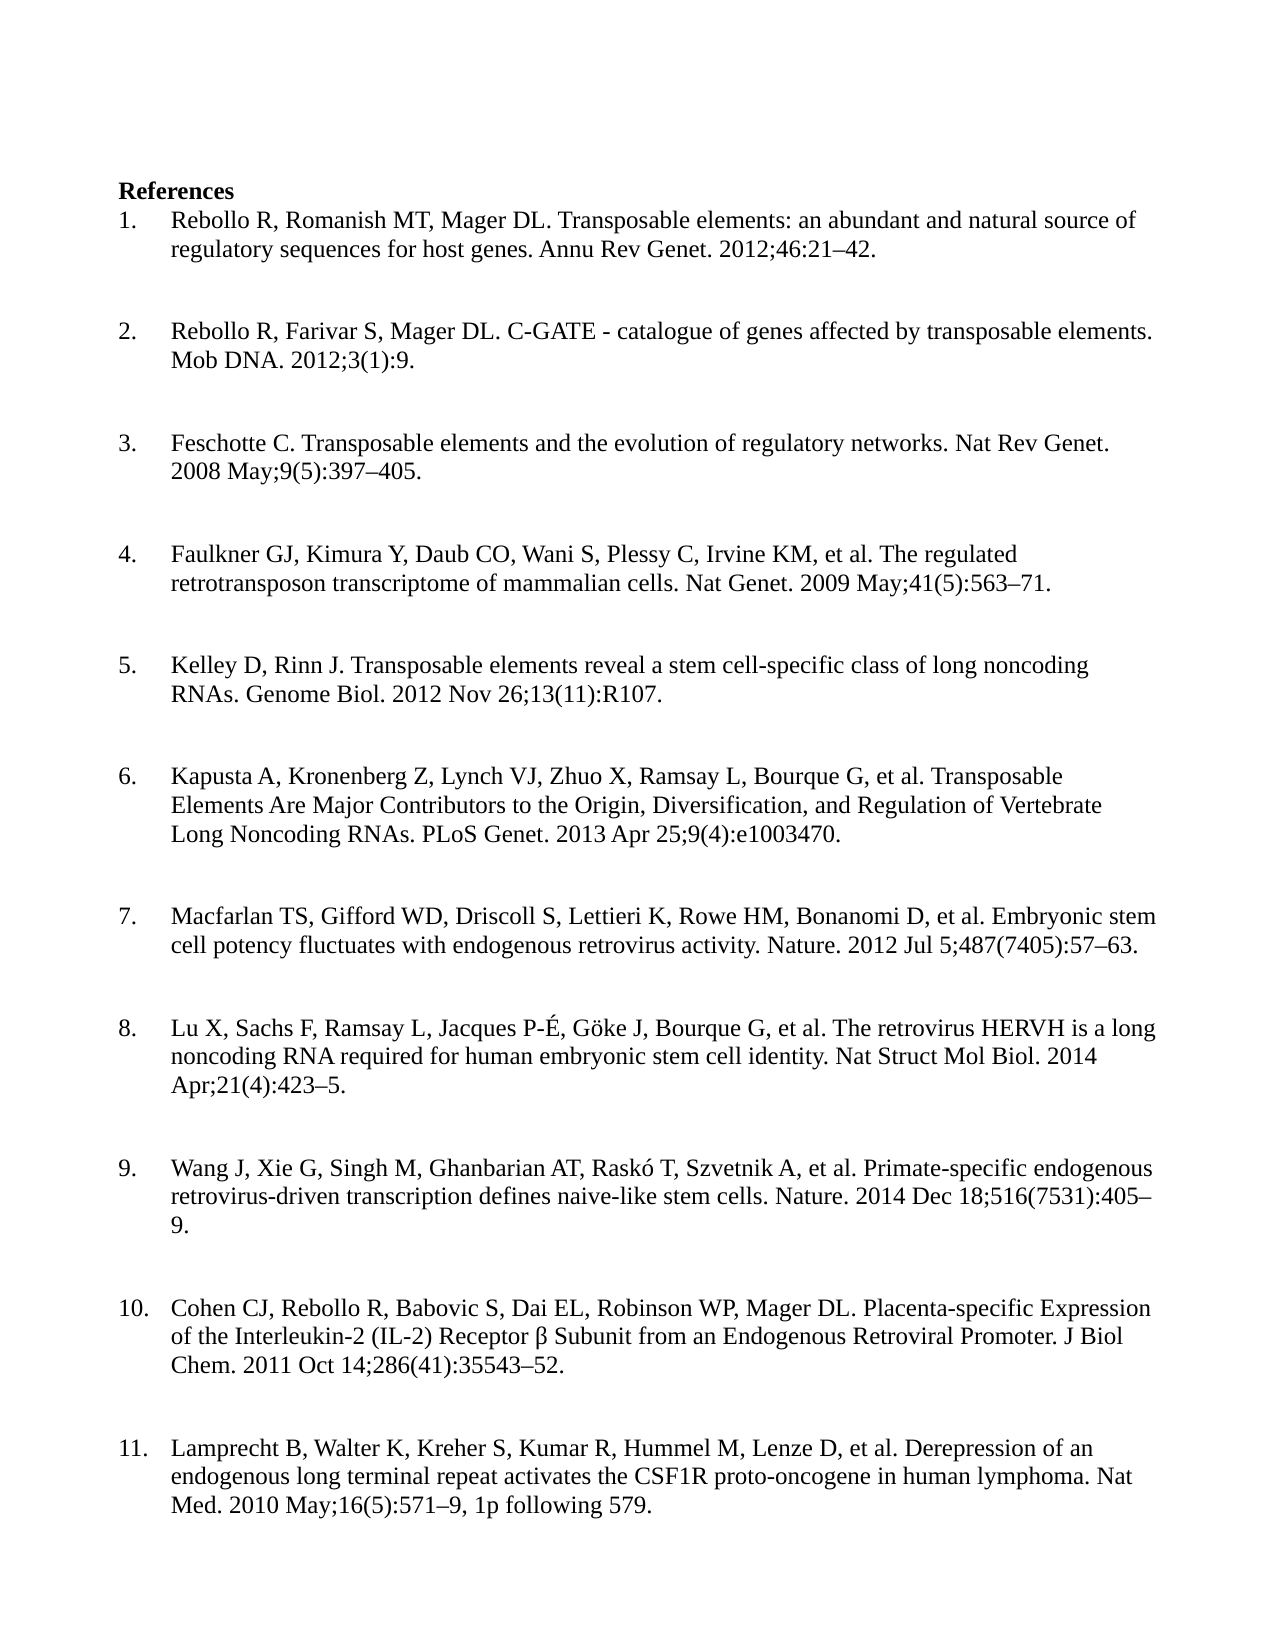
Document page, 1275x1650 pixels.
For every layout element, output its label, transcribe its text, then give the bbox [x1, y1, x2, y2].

text 8. Lu X, Sachs F, Ramsay L, Jacques P-É, Göke J, Bourque G, et al. The retrovirus HERVH is a long noncoding RNA required for human embryonic stem cell identity. Nat Struct Mol Biol. 2014 Apr;21(4):423–5. [118, 1013, 1157, 1128]
text 3. Feschotte C. Transposable elements and the evolution of regulatory networks. Nat Rev Genet. 2008 May;9(5):397–405. [118, 428, 1157, 514]
text 9. Wang J, Xie G, Singh M, Ghanbarian AT, Raskó T, Szvetnik A, et al. Primate-specific endogenous retrovirus-driven transcription defines naive-like stem cells. Nature. 2014 Dec 18;516(7531):405–9. [118, 1153, 1157, 1268]
text 10. Cohen CJ, Rebollo R, Babovic S, Dai EL, Robinson WP, Mager DL. Placenta-specific Expression of the Interleukin-2 (IL-2) Receptor β Subunit from an Endogenous Retroviral Promoter. J Biol Chem. 2011 Oct 14;286(41):35543–52. [118, 1293, 1157, 1408]
text 11. Lamprecht B, Walter K, Kreher S, Kumar R, Hummel M, Lenze D, et al. Derepression of an endogenous long terminal repeat activates the CSF1R proto-oncogene in human lymphoma. Nat Med. 2010 May;16(5):571–9, 1p following 579. [118, 1433, 1157, 1519]
text 7. Macfarlan TS, Gifford WD, Driscoll S, Lettieri K, Rowe HM, Bonanomi D, et al. Embryonic stem cell potency fluctuates with endogenous retrovirus activity. Nature. 2012 Jul 5;487(7405):57–63. [118, 901, 1157, 988]
text References [118, 176, 1157, 205]
text 6. Kapusta A, Kronenberg Z, Lynch VJ, Zhuo X, Ramsay L, Bourque G, et al. Transposable Elements Are Major Contributors to the Origin, Diversification, and Regulation of Vertebrate Long Noncoding RNAs. PLoS Genet. 2013 Apr 25;9(4):e1003470. [118, 761, 1157, 876]
text 4. Faulkner GJ, Kimura Y, Daub CO, Wani S, Plessy C, Irvine KM, et al. The regulated retrotransposon transcriptome of mammalian cells. Nat Genet. 2009 May;41(5):563–71. [118, 539, 1157, 625]
text 5. Kelley D, Rinn J. Transposable elements reveal a stem cell-specific class of long noncoding RNAs. Genome Biol. 2012 Nov 26;13(11):R107. [118, 650, 1157, 736]
text 2. Rebollo R, Farivar S, Mager DL. C-GATE - catalogue of genes affected by transposable elements. Mob DNA. 2012;3(1):9. [118, 316, 1157, 403]
text 1. Rebollo R, Romanish MT, Mager DL. Transposable elements: an abundant and natural source of regulatory sequences for host genes. Annu Rev Genet. 2012;46:21–42. [118, 205, 1157, 291]
